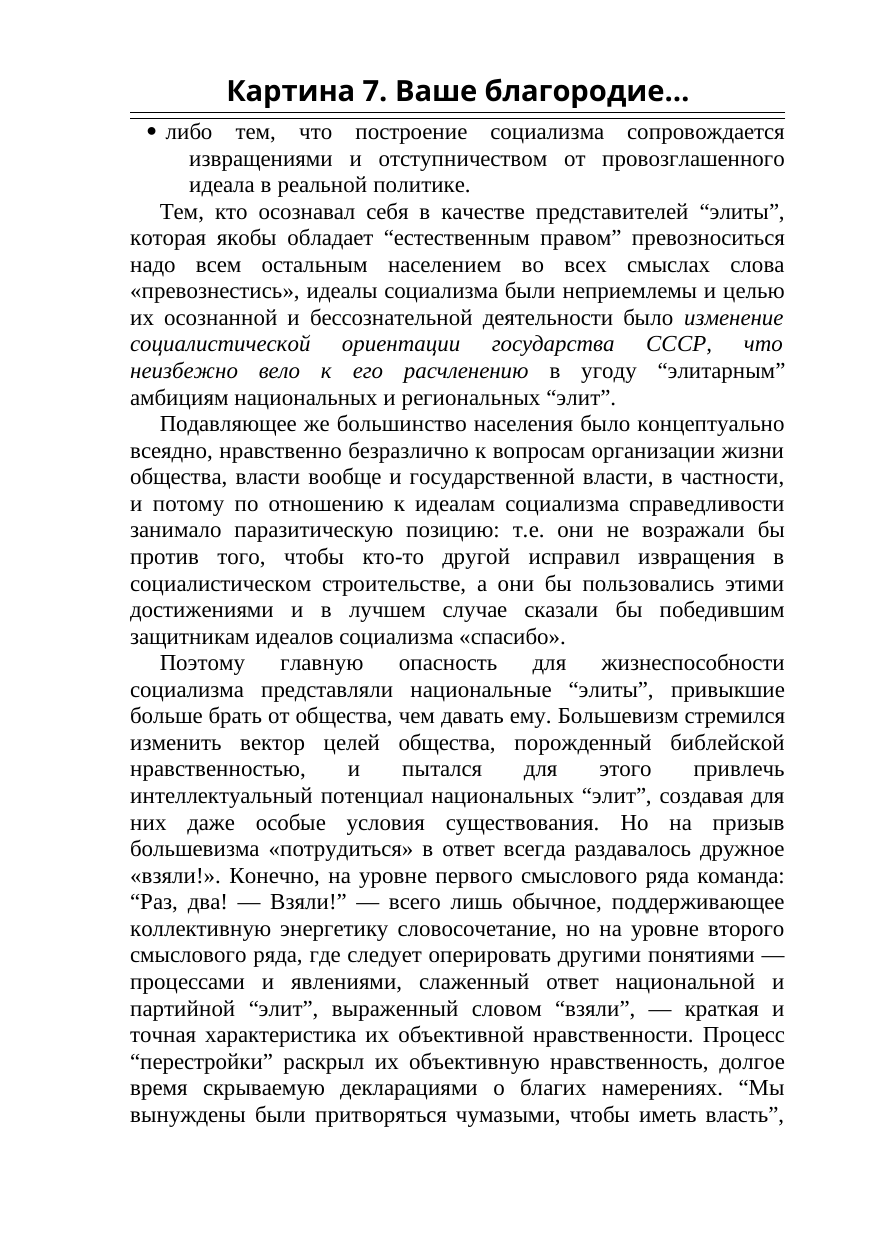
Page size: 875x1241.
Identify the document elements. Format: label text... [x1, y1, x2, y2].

text Тем, кто осознавал себя в качестве представителей “элиты”, которая якобы обладает “естественным правом” превозноситься надо всем остальным населением во всех смыслах слова «превознестись», идеалы социализма были неприемлемы и целью их осознанной и бессознательной деятельности было изменение социалистической ориентации государства СССР, что неизбежно вело к его расчленению в угоду “элитарным” амбициям национальных и региональных “элит”. [130, 197, 785, 410]
text Подавляющее же большинство населения было концептуально всеядно, нравственно безразлично к вопросам организации жизни общества, власти вообще и государственной власти, в частности, и потому по отношению к идеалам социализма справедливости занимало паразитическую позицию: т.е. они не возражали бы против того, чтобы кто-то другой исправил извращения в социалистическом строительстве, а они бы пользовались этими достижениями и в лучшем случае сказали бы победившим защитникам идеалов социализма «спасибо». [130, 410, 785, 649]
list либо тем, что построение социализма сопровождается извращениями и отступничеством от провозглашенного идеала в реальной политике. [148, 119, 785, 197]
text Поэтому главную опасность для жизнеспособности социализма представляли национальные “элиты”, привыкшие больше брать от общества, чем давать ему. Большевизм стремился изменить вектор целей общества, порожденный библейской нравственностью, и пытался для этого привлечь интеллектуальный потенциал национальных “элит”, создавая для них даже особые условия существования. Но на призыв большевизма «потрудиться» в ответ всегда раздавалось дружное «взяли!». Конечно, на уровне первого смыслового ряда команда: “Раз, два! — Взяли!” — всего лишь обычное, поддерживающее коллективную энергетику словосочетание, но на уровне второго смыслового ряда, где следует оперировать другими понятиями — процессами и явлениями, слаженный ответ национальной и партийной “элит”, выраженный словом “взяли”, — краткая и точная характеристика их объективной нравственности. Процесс “перестройки” раскрыл их объективную нравственность, долгое время скрываемую декларациями о благих намерениях. “Мы вынуждены были притворяться чумазыми, чтобы иметь власть”, [130, 649, 785, 1127]
